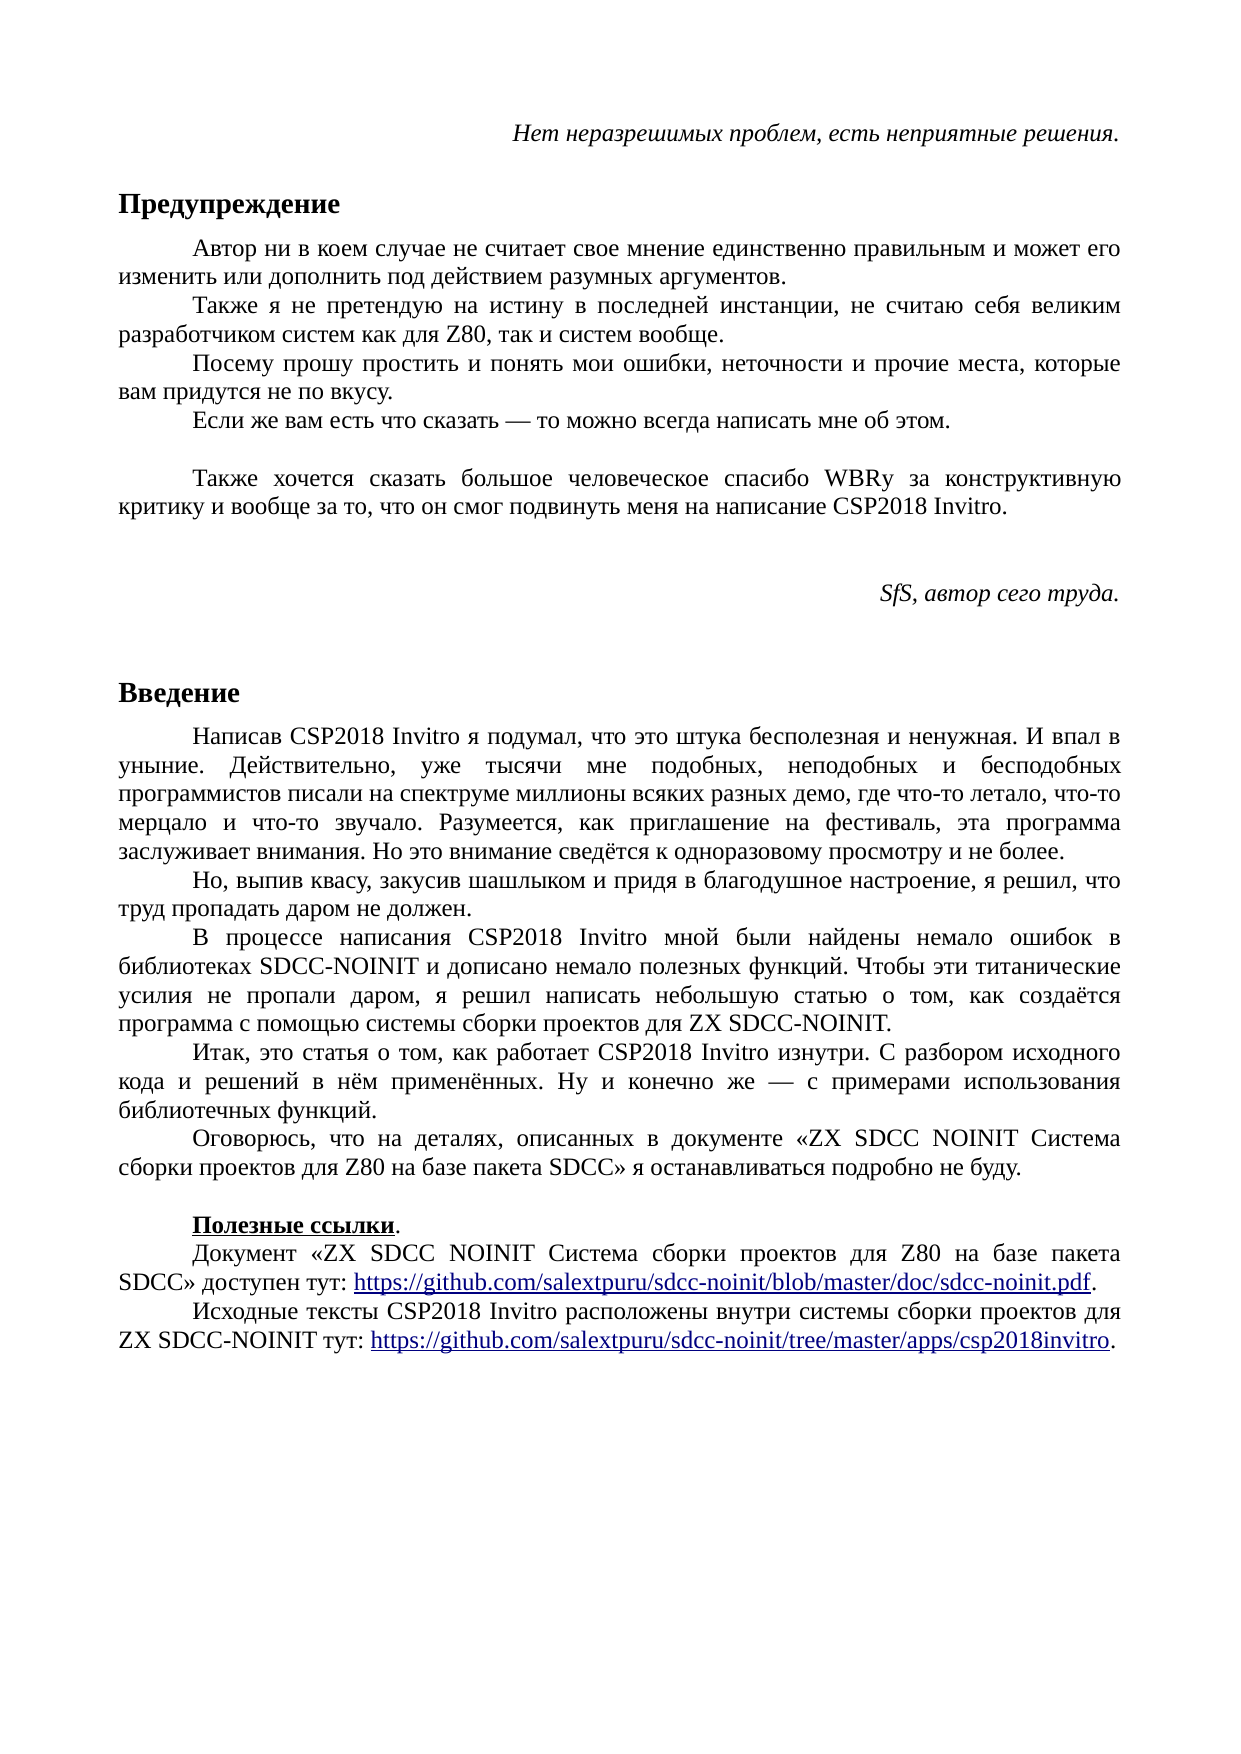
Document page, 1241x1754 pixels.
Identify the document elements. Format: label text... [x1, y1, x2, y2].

text Документ «ZX SDCC NOINIT Система сборки проектов для Z80 на базе пакета SDCC» доступен тут: https://github.com/salextpuru/sdcc-noinit/blob/master/doc/sdcc-noinit.pdf. [118, 1238, 1122, 1296]
text Оговорюсь, что на деталях, описанных в документе «ZX SDCC NOINIT Система сборки проектов для Z80 на базе пакета SDCC» я останавливаться подробно не буду. [118, 1123, 1122, 1181]
text Написав CSP2018 Invitro я подумал, что это штука бесполезная и ненужная. И впал в уныние. Действительно, уже тысячи мне подобных, неподобных и бесподобных программистов писали на спектруме миллионы всяких разных демо, где что-то летало, что-то мерцало и что-то звучало. Разумеется, как приглашение на фестиваль, эта программа заслуживает внимания. Но это внимание сведётся к одноразовому просмотру и не более. [118, 721, 1122, 865]
text SfS, автор сего труда. [118, 578, 1122, 606]
text Если же вам есть что сказать — то можно всегда написать мне об этом. [118, 405, 1122, 434]
text Посему прошу простить и понять мои ошибки, неточности и прочие места, которые вам придутся не по вкусу. [118, 348, 1122, 405]
text Но, выпив квасу, закусив шашлыком и придя в благодушное настроение, я решил, что труд пропадать даром не должен. [118, 865, 1122, 922]
text В процессе написания CSP2018 Invitro мной были найдены немало ошибок в библиотеках SDCC-NOINIT и дописано немало полезных функций. Чтобы эти титанические усилия не пропали даром, я решил написать небольшую статью о том, как создаётся программа с помощью системы сборки проектов для ZX SDCC-NOINIT. [118, 922, 1122, 1037]
text Исходные тексты CSP2018 Invitro расположены внутри системы сборки проектов для ZX SDCC-NOINIT тут: https://github.com/salextpuru/sdcc-noinit/tree/master/apps/csp2018invitro. [118, 1296, 1122, 1353]
text Полезные ссылки. [118, 1210, 1122, 1238]
subtitle Введение [118, 675, 1122, 708]
subtitle Предупреждение [118, 187, 1122, 220]
text Нет неразрешимых проблем, есть неприятные решения. [118, 118, 1122, 147]
text Автор ни в коем случае не считает свое мнение единственно правильным и может его изменить или дополнить под действием разумных аргументов. [118, 233, 1122, 290]
text Также хочется сказать большое человеческое спасибо WBRу за конструктивную критику и вообще за то, что он смог подвинуть меня на написание CSP2018 Invitro. [118, 463, 1122, 520]
text Итак, это статья о том, как работает CSP2018 Invitro изнутри. С разбором исходного кода и решений в нём применённых. Ну и конечно же — с примерами использования библиотечных функций. [118, 1037, 1122, 1123]
text Также я не претендую на истину в последней инстанции, не считаю себя великим разработчиком систем как для Z80, так и систем вообще. [118, 290, 1122, 348]
